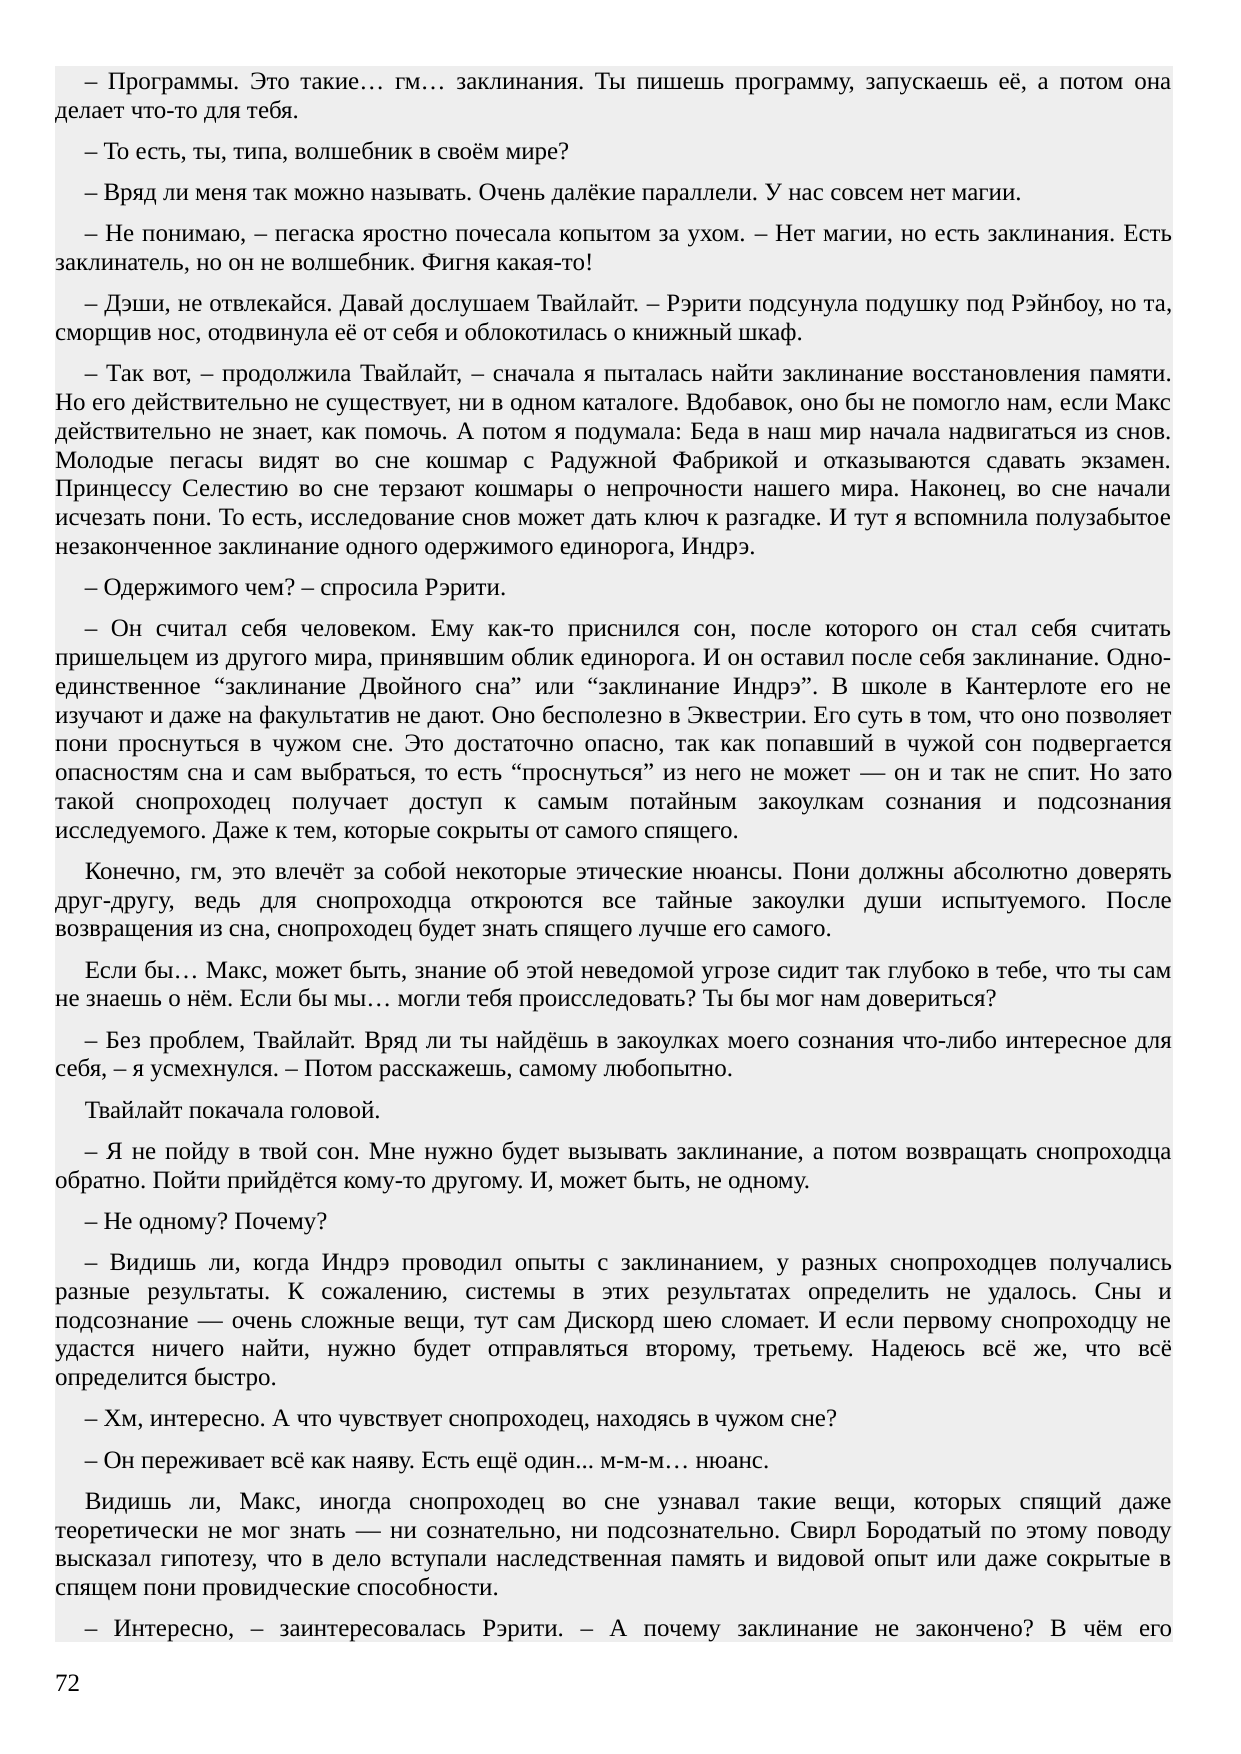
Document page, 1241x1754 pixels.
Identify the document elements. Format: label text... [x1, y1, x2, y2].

text Твайлайт покачала головой. [55, 1095, 1173, 1123]
text – Программы. Это такие… гм… заклинания. Ты пишешь программу, запускаешь её, а потом она делает что-то для тебя. [55, 66, 1173, 123]
text – Интересно, – заинтересовалась Рэрити. – А почему заклинание не закончено? В чём его [55, 1613, 1173, 1642]
text – Он считал себя человеком. Ему как-то приснился сон, после которого он стал себя считать пришельцем из другого мира, принявшим облик единорога. И он оставил после себя заклинание. Одно-единственное “заклинание Двойного сна” или “заклинание Индрэ”. В школе в Кантерлоте его не изучают и даже на факультатив не дают. Оно бесполезно в Эквестрии. Его суть в том, что оно позволяет пони проснуться в чужом сне. Это достаточно опасно, так как попавший в чужой сон подвергается опасностям сна и сам выбраться, то есть “проснуться” из него не может — он и так не спит. Но зато такой снопроходец получает доступ к самым потайным закоулкам сознания и подсознания исследуемого. Даже к тем, которые сокрыты от самого спящего. [55, 613, 1173, 843]
text Конечно, гм, это влечёт за собой некоторые этические нюансы. Пони должны абсолютно доверять друг-другу, ведь для снопроходца откроются все тайные закоулки души испытуемого. После возвращения из сна, снопроходец будет знать спящего лучше его самого. [55, 856, 1173, 942]
text – Не понимаю, – пегаска яростно почесала копытом за ухом. – Нет магии, но есть заклинания. Есть заклинатель, но он не волшебник. Фигня какая-то! [55, 218, 1173, 276]
text – Так вот, – продолжила Твайлайт, – сначала я пыталась найти заклинание восстановления памяти. Но его действительно не существует, ни в одном каталоге. Вдобавок, оно бы не помогло нам, если Макс действительно не знает, как помочь. А потом я подумала: Беда в наш мир начала надвигаться из снов. Молодые пегасы видят во сне кошмар с Радужной Фабрикой и отказываются сдавать экзамен. Принцессу Селестию во сне терзают кошмары о непрочности нашего мира. Наконец, во сне начали исчезать пони. То есть, исследование снов может дать ключ к разгадке. И тут я вспомнила полузабытое незаконченное заклинание одного одержимого единорога, Индрэ. [55, 358, 1173, 560]
text – Вряд ли меня так можно называть. Очень далёкие параллели. У нас совсем нет магии. [55, 177, 1173, 206]
text – Я не пойду в твой сон. Мне нужно будет вызывать заклинание, а потом возвращать снопроходца обратно. Пойти прийдётся кому-то другому. И, может быть, не одному. [55, 1136, 1173, 1193]
text – Одержимого чем? – спросила Рэрити. [55, 572, 1173, 601]
text – Дэши, не отвлекайся. Давай дослушаем Твайлайт. – Рэрити подсунула подушку под Рэйнбоу, но та, сморщив нос, отодвинула её от себя и облокотилась о книжный шкаф. [55, 288, 1173, 346]
text Видишь ли, Макс, иногда снопроходец во сне узнавал такие вещи, которых спящий даже теоретически не мог знать — ни сознательно, ни подсознательно. Свирл Бородатый по этому поводу высказал гипотезу, что в дело вступали наследственная память и видовой опыт или даже сокрытые в спящем пони провидческие способности. [55, 1486, 1173, 1601]
text Если бы… Макс, может быть, знание об этой неведомой угрозе сидит так глубоко в тебе, что ты сам не знаешь о нём. Если бы мы… могли тебя происследовать? Ты бы мог нам довериться? [55, 955, 1173, 1012]
text – Видишь ли, когда Индрэ проводил опыты с заклинанием, у разных снопроходцев получались разные результаты. К сожалению, системы в этих результатах определить не удалось. Сны и подсознание — очень сложные вещи, тут сам Дискорд шею сломает. И если первому снопроходцу не удастся ничего найти, нужно будет отправляться второму, третьему. Надеюсь всё же, что всё определится быстро. [55, 1247, 1173, 1391]
text – Хм, интересно. А что чувствует снопроходец, находясь в чужом сне? [55, 1403, 1173, 1432]
text – Не одному? Почему? [55, 1206, 1173, 1235]
text – Он переживает всё как наяву. Есть ещё один... м-м-м… нюанс. [55, 1445, 1173, 1473]
text – То есть, ты, типа, волшебник в своём мире? [55, 136, 1173, 165]
text – Без проблем, Твайлайт. Вряд ли ты найдёшь в закоулках моего сознания что-либо интересное для себя, – я усмехнулся. – Потом расскажешь, самому любопытно. [55, 1025, 1173, 1082]
